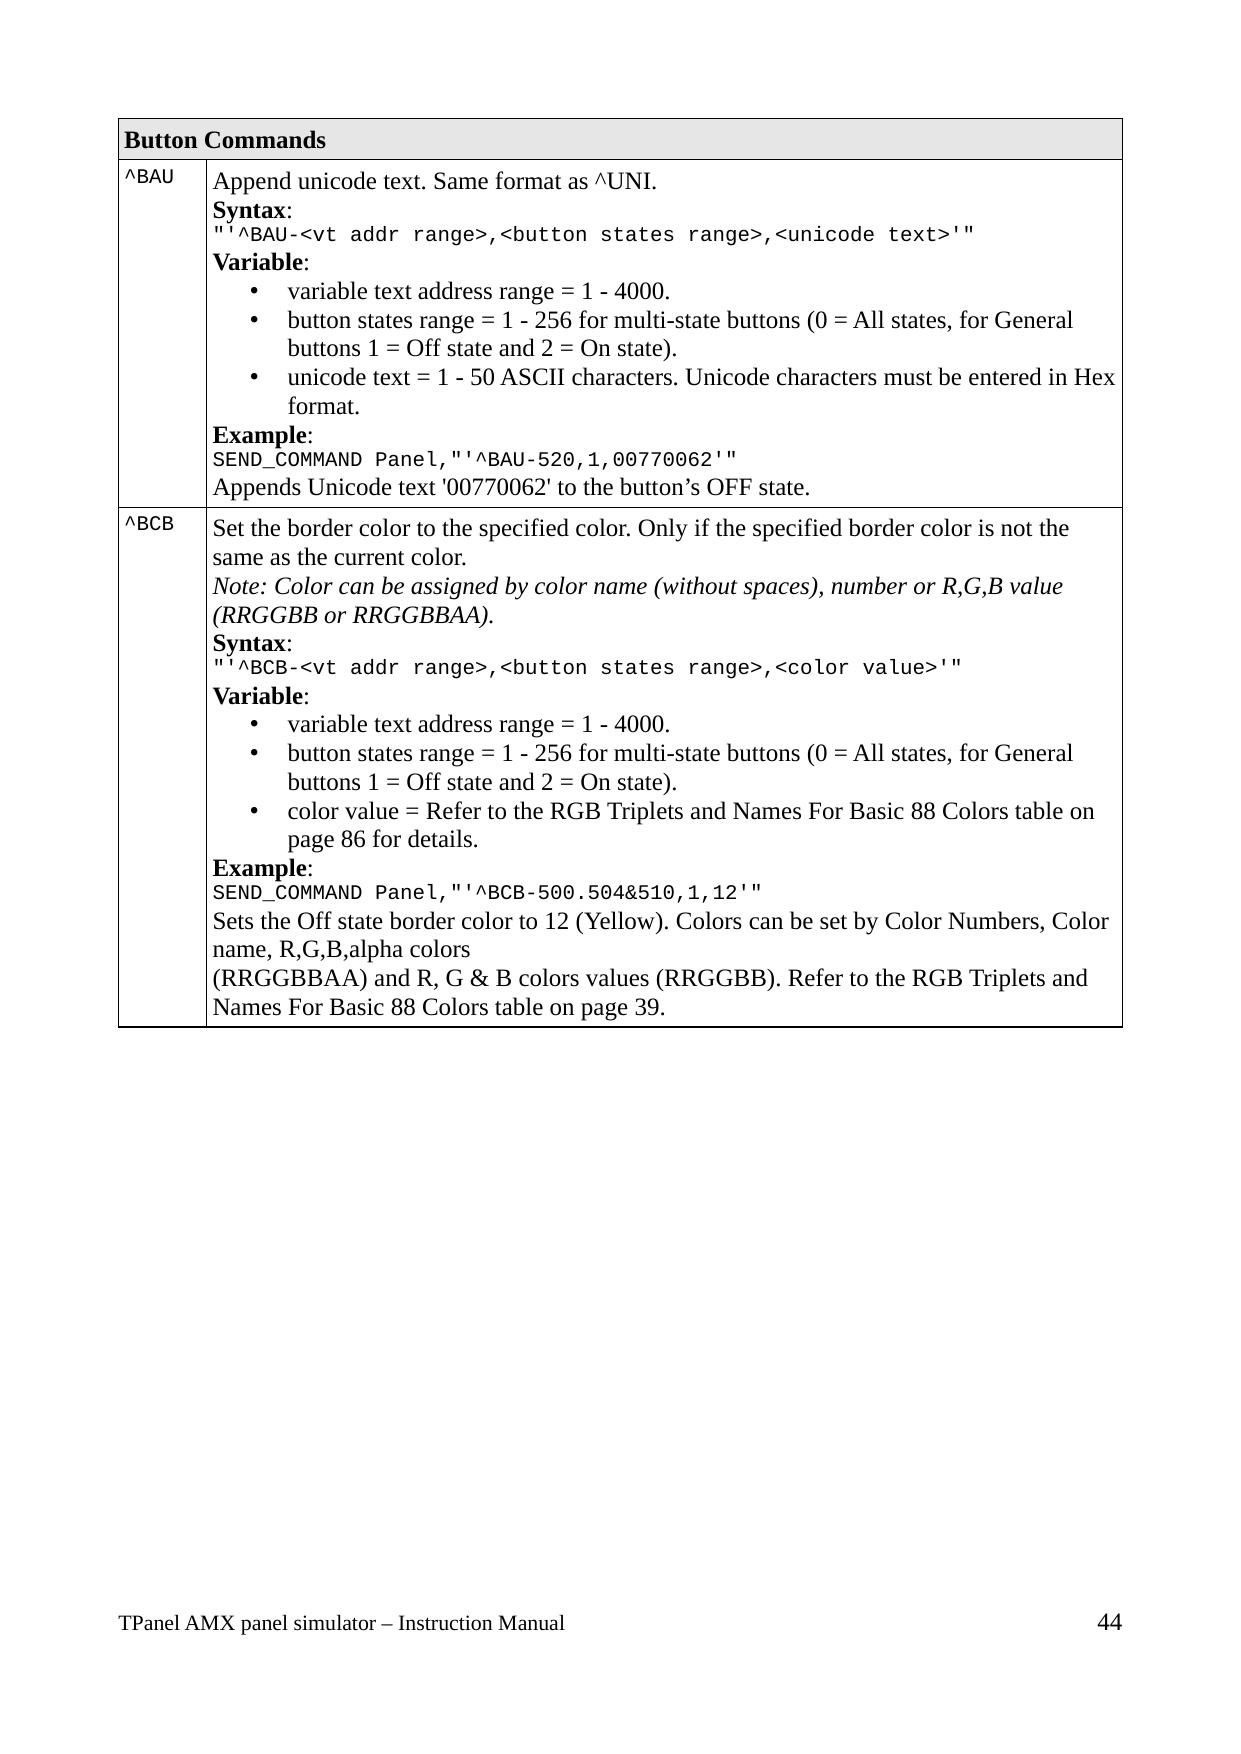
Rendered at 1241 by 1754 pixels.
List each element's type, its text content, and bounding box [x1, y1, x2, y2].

table_cell Set the border color to the specified color. Only if the specified border color is not the same as the current color. Note: Color can be assigned by color name (without spaces), number or R,G,B value (RRGGBB or RRGGBBAA). Syntax: "'^BCB-<vt addr range>,<button states range>,<color value>'" Variable: variable text address range = 1 - 4000. button states range = 1 - 256 for multi-state buttons (0 = All states, for General buttons 1 = Off state and 2 = On state). color value = Refer to the RGB Triplets and Names For Basic 88 Colors table on page 86 for details. Example: SEND_COMMAND Panel,"'^BCB-500.504&510,1,12'" Sets the Off state border color to 12 (Yellow). Colors can be set by Color Numbers, Color name, R,G,B,alpha colors (RRGGBBAA) and R, G & B colors values (RRGGBB). Refer to the RGB Triplets and Names For Basic 88 Colors table on page 37. [207, 508, 1122, 1026]
table_cell ^BCB [119, 508, 206, 1026]
table_cell ^BAU [119, 160, 206, 507]
table_cell Append unicode text. Same format as ^UNI. Syntax: "'^BAU-<vt addr range>,<button states range>,<unicode text>'" Variable: variable text address range = 1 - 4000. button states range = 1 - 256 for multi-state buttons (0 = All states, for General buttons 1 = Off state and 2 = On state). unicode text = 1 - 50 ASCII characters. Unicode characters must be entered in Hex format. Example: SEND_COMMAND Panel,"'^BAU-520,1,00770062'" Appends Unicode text '00770062' to the button’s OFF state. [207, 160, 1122, 507]
table_header Button Commands [119, 119, 1122, 159]
